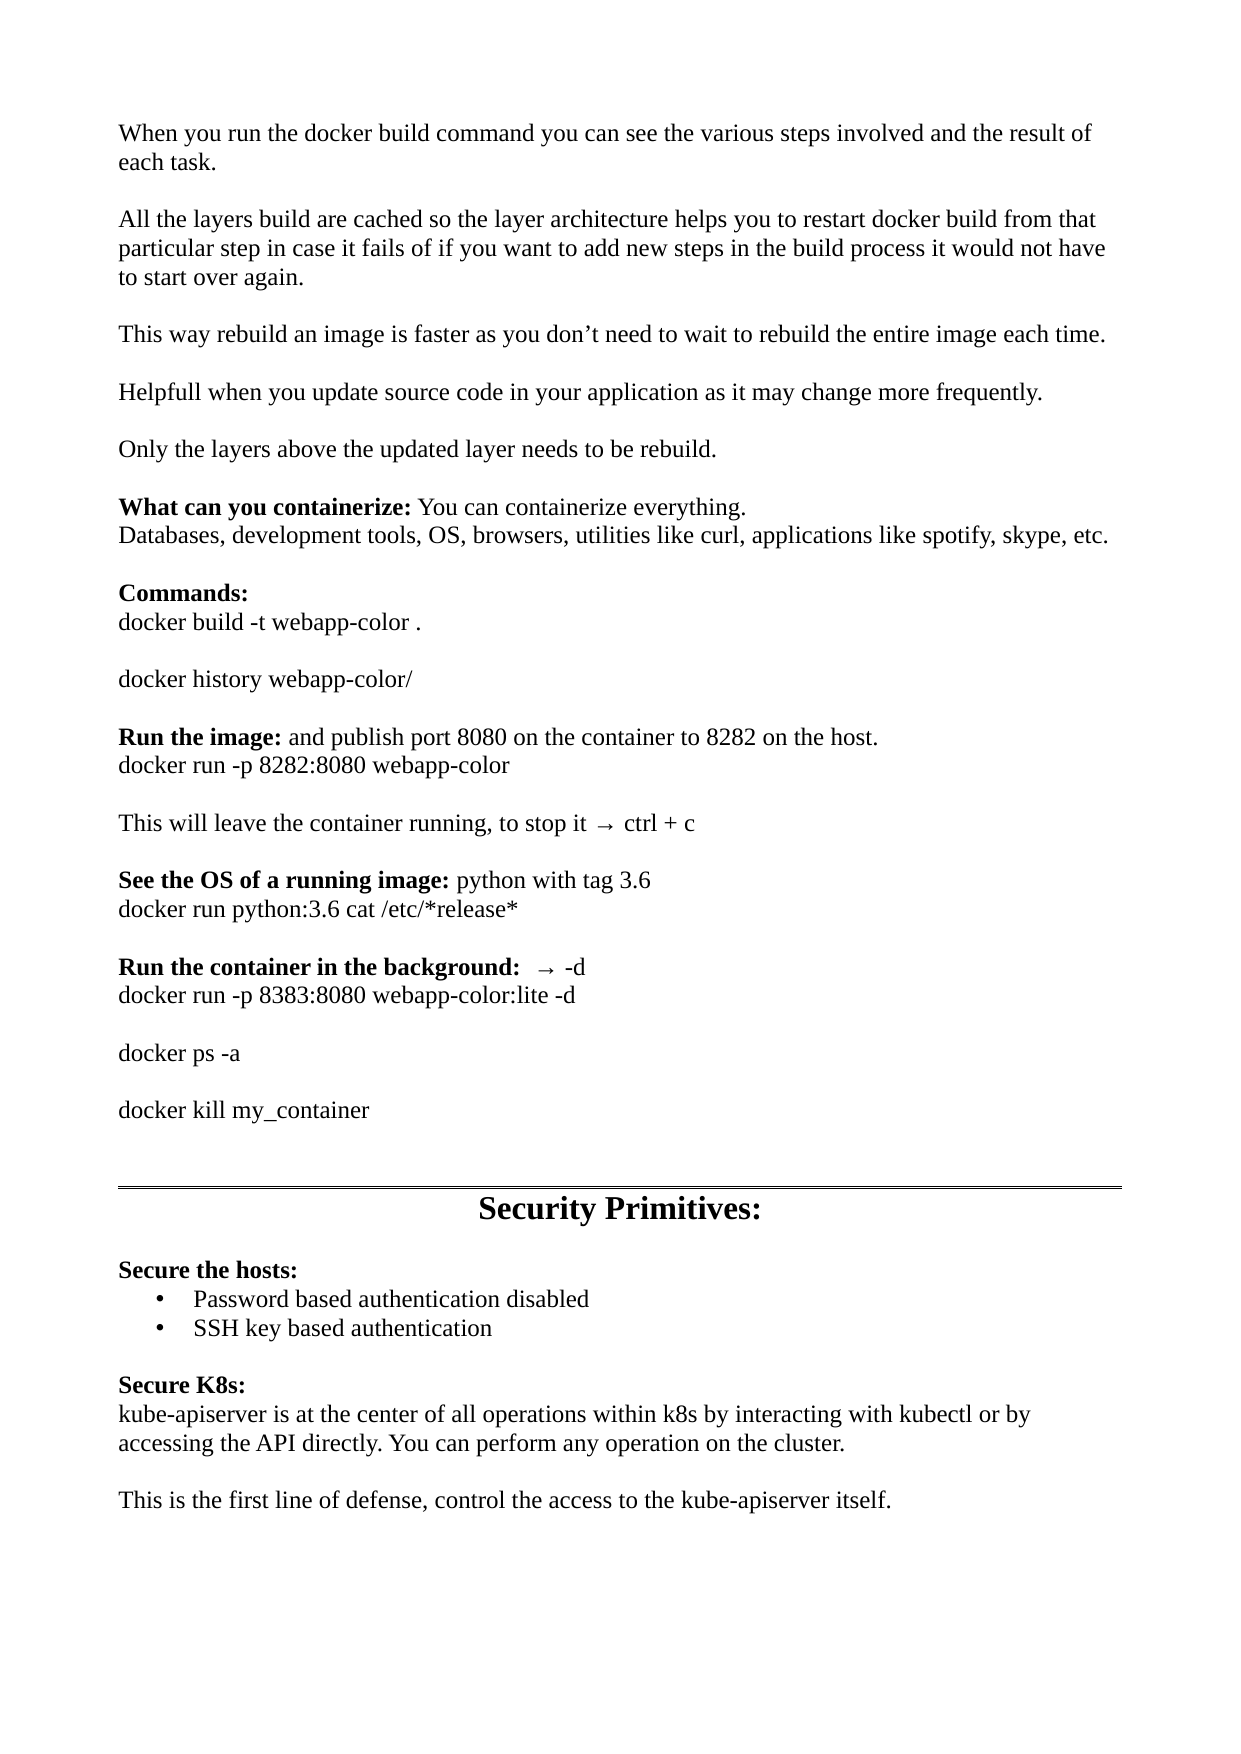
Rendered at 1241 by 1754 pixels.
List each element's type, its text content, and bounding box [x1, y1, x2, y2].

text Commands: [118, 578, 1122, 607]
list Password based authentication disabled [156, 1284, 1122, 1313]
text This will leave the container running, to stop it → ctrl + c [118, 808, 1122, 837]
list SSH key based authentication [156, 1313, 1122, 1342]
text docker kill my_container [118, 1096, 1122, 1124]
text All the layers build are cached so the layer architecture helps you to restart docker build from that particular step in case it fails of if you want to add new steps in the build process it would not have to start over again. [118, 204, 1122, 291]
text See the OS of a running image: python with tag 3.6 [118, 866, 1122, 894]
text When you run the docker build command you can see the various steps involved and the result of each task. [118, 118, 1122, 176]
text Databases, development tools, OS, browsers, utilities like curl, applications like spotify, skype, etc. [118, 521, 1122, 549]
text docker build -t webapp-color . [118, 607, 1122, 636]
text docker run -p 8383:8080 webapp-color:lite -d [118, 981, 1122, 1009]
text docker ps -a [118, 1038, 1122, 1067]
text docker run python:3.6 cat /etc/*release* [118, 894, 1122, 923]
text Helpfull when you update source code in your application as it may change more frequently. [118, 377, 1122, 406]
text This is the first line of defense, control the access to the kube-apiserver itself. [118, 1486, 1122, 1514]
text Only the layers above the updated layer needs to be rebuild. [118, 434, 1122, 463]
text Secure the hosts: [118, 1256, 1122, 1284]
text docker history webapp-color/ [118, 664, 1122, 693]
text kube-apiserver is at the center of all operations within k8s by interacting with kubectl or by accessing the API directly. You can perform any operation on the cluster. [118, 1399, 1122, 1457]
text This way rebuild an image is faster as you don’t need to wait to rebuild the entire image each time. [118, 319, 1122, 348]
text Security Primitives: [118, 1189, 1122, 1227]
text Secure K8s: [118, 1371, 1122, 1399]
text Run the image: and publish port 8080 on the container to 8282 on the host. [118, 722, 1122, 751]
text docker run -p 8282:8080 webapp-color [118, 751, 1122, 779]
text Run the container in the background: → -d [118, 952, 1122, 981]
text What can you containerize: You can containerize everything. [118, 492, 1122, 521]
